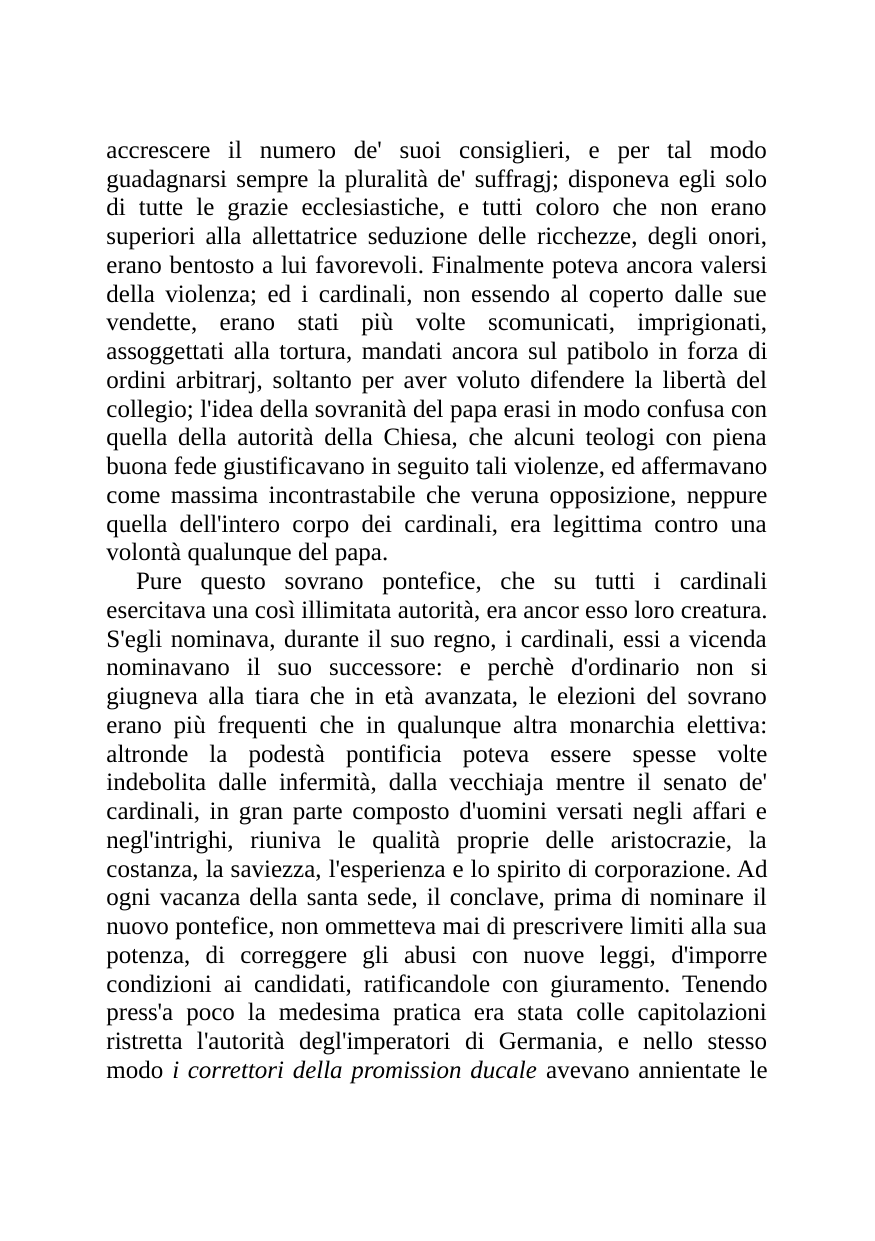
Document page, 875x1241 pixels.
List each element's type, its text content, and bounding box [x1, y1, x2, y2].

text accrescere il numero de' suoi consiglieri, e per tal modo guadagnarsi sempre la pluralità de' suffragj; disponeva egli solo di tutte le grazie ecclesiastiche, e tutti coloro che non erano superiori alla allettatrice seduzione delle ricchezze, degli onori, erano bentosto a lui favorevoli. Finalmente poteva ancora valersi della violenza; ed i cardinali, non essendo al coperto dalle sue vendette, erano stati più volte scomunicati, imprigionati, assoggettati alla tortura, mandati ancora sul patibolo in forza di ordini arbitrarj, soltanto per aver voluto difendere la libertà del collegio; l'idea della sovranità del papa erasi in modo confusa con quella della autorità della Chiesa, che alcuni teologi con piena buona fede giustificavano in seguito tali violenze, ed affermavano come massima incontrastabile che veruna opposizione, neppure quella dell'intero corpo dei cardinali, era legittima contro una volontà qualunque del papa. [106, 135, 768, 566]
text Pure questo sovrano pontefice, che su tutti i cardinali esercitava una così illimitata autorità, era ancor esso loro creatura. S'egli nominava, durante il suo regno, i cardinali, essi a vicenda nominavano il suo successore: e perchè d'ordinario non si giugneva alla tiara che in età avanzata, le elezioni del sovrano erano più frequenti che in qualunque altra monarchia elettiva: altronde la podestà pontificia poteva essere spesse volte indebolita dalle infermità, dalla vecchiaja mentre il senato de' cardinali, in gran parte composto d'uomini versati negli affari e negl'intrighi, riuniva le qualità proprie delle aristocrazie, la costanza, la saviezza, l'esperienza e lo spirito di corporazione. Ad ogni vacanza della santa sede, il conclave, prima di nominare il nuovo pontefice, non ommetteva mai di prescrivere limiti alla sua potenza, di correggere gli abusi con nuove leggi, d'imporre condizioni ai candidati, ratificandole con giuramento. Tenendo press'a poco la medesima pratica era stata colle capitolazioni ristretta l'autorità degl'imperatori di Germania, e nello stesso modo i correttori della promission ducale avevano annientate le [106, 566, 768, 1084]
